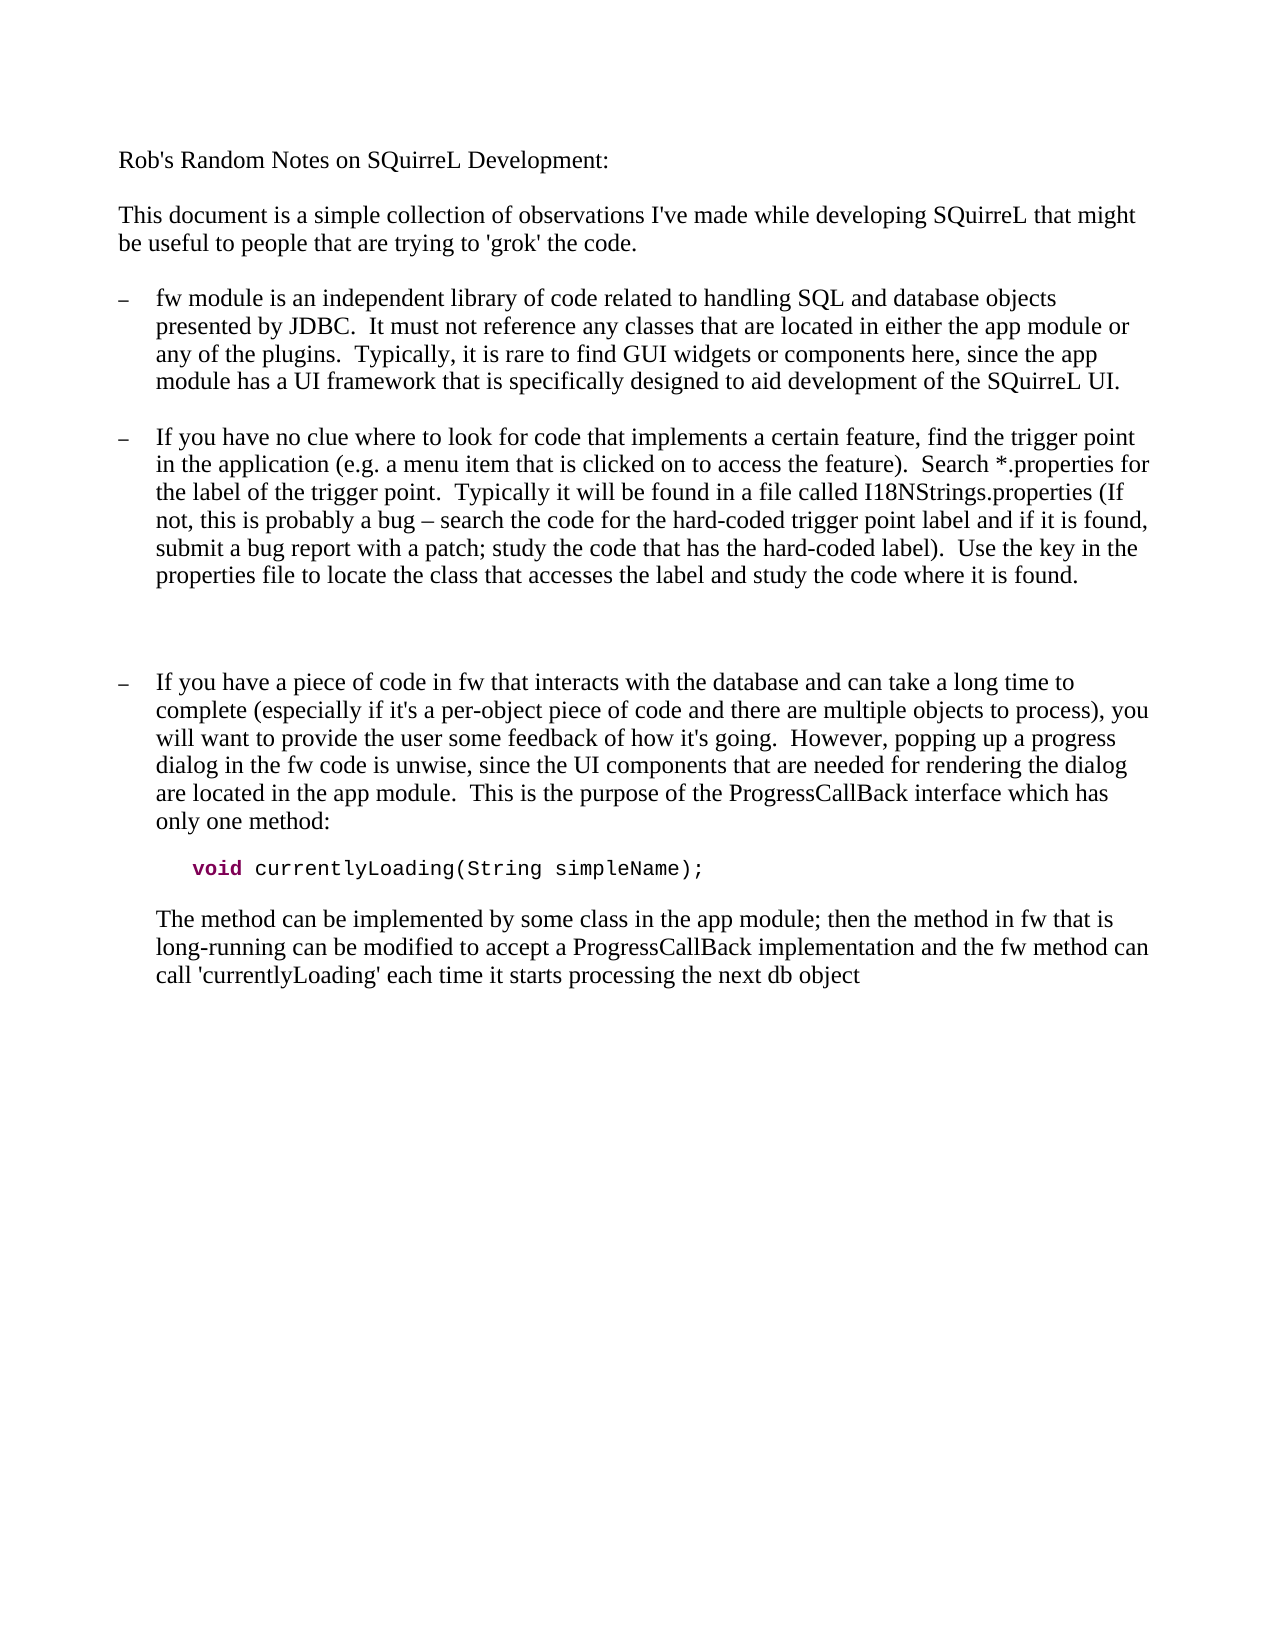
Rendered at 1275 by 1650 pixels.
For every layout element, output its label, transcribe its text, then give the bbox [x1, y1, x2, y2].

text Rob's Random Notes on SQuirreL Development: [118, 146, 1157, 173]
list If you have a piece of code in fw that interacts with the database and can take a long time to complete (especially if it's a per-object piece of code and there are multiple objects to process), you will want to provide the user some feedback of how it's going. However, popping up a progress dialog in the fw code is unwise, since the UI components that are needed for rendering the dialog are located in the app module. This is the purpose of the ProgressCallBack interface which has only one method: [118, 668, 1157, 834]
list fw module is an independent library of code related to handling SQL and database objects presented by JDBC. It must not reference any classes that are located in either the app module or any of the plugins. Typically, it is rare to find GUI widgets or components here, since the app module has a UI framework that is specifically designed to aid development of the SQuirreL UI. [118, 284, 1157, 395]
text This document is a simple collection of observations I've made while developing SQuirreL that might be useful to people that are trying to 'grok' the code. [118, 201, 1157, 257]
text void currentlyLoading(String simpleName); [118, 858, 1157, 882]
text The method can be implemented by some class in the app module; then the method in fw that is long-running can be modified to accept a ProgressCallBack implementation and the fw method can call 'currentlyLoading' each time it starts processing the next db object [156, 905, 1157, 988]
list If you have no clue where to look for code that implements a certain feature, find the trigger point in the application (e.g. a menu item that is clicked on to access the feature). Search *.properties for the label of the trigger point. Typically it will be found in a file called I18NStrings.properties (If not, this is probably a bug – search the code for the hard-coded trigger point label and if it is found, submit a bug report with a patch; study the code that has the hard-coded label). Use the key in the properties file to locate the class that accesses the label and study the code where it is found. [118, 423, 1157, 589]
